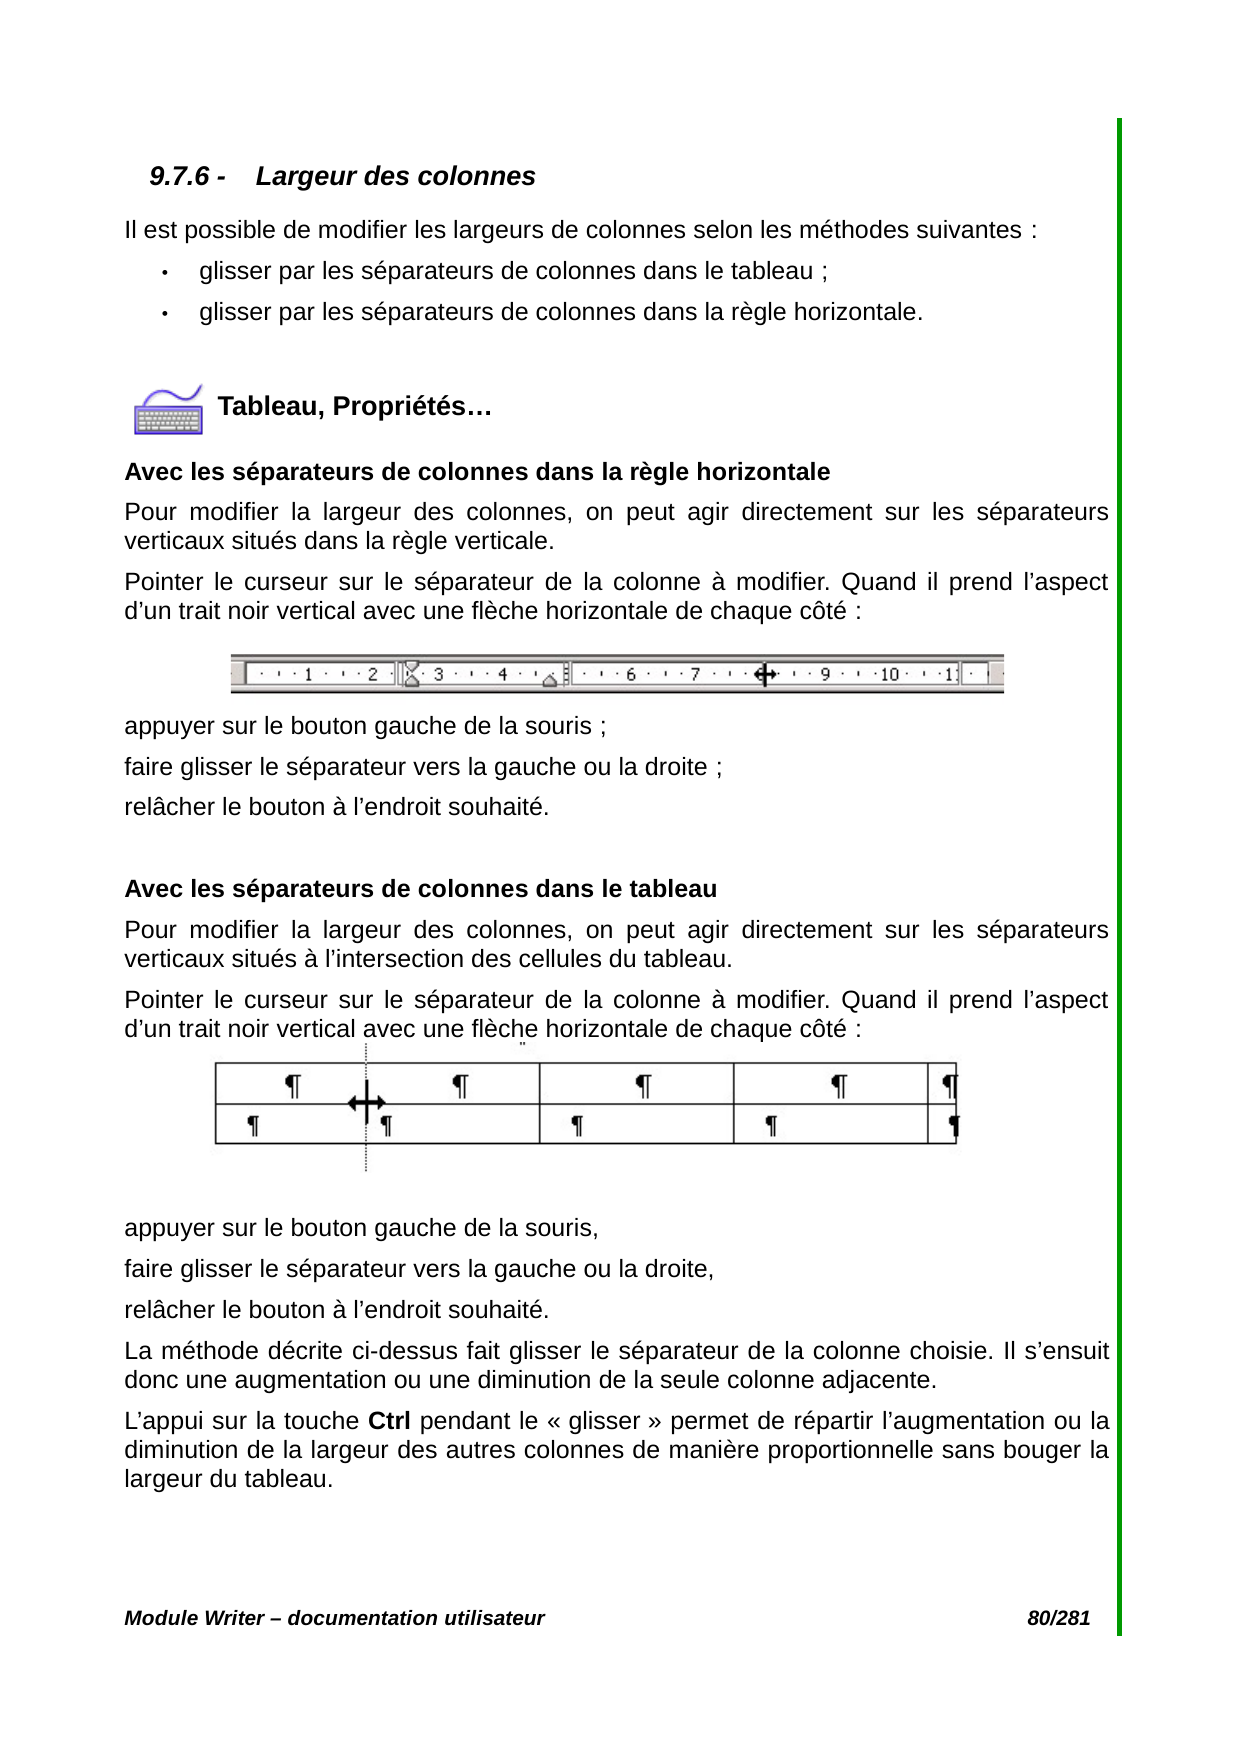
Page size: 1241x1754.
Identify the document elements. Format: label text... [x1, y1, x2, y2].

text Avec les séparateurs de colonnes dans le tableau [124, 874, 1111, 903]
text Il est possible de modifier les largeurs de colonnes selon les méthodes suivantes : [124, 215, 1111, 244]
list glisser par les séparateurs de colonnes dans le tableau ; [162, 256, 1111, 284]
text Pointer le curseur sur le séparateur de la colonne à modifier. Quand il prend l’aspect d’un trait noir vertical avec une flèche horizontale de chaque côté : [124, 567, 1111, 625]
text Pour modifier la largeur des colonnes, on peut agir directement sur les séparateurs verticaux situés dans la règle verticale. [124, 497, 1111, 555]
picture [130, 373, 206, 449]
text relâcher le bouton à l’endroit souhaité. [124, 792, 1111, 821]
text relâcher le bouton à l’endroit souhaité. [124, 1295, 1111, 1324]
text L’appui sur la touche Ctrl pendant le « glisser » permet de répartir l’augmentation ou la diminution de la largeur des autres colonnes de manière proportionnelle sans bouger la largeur du tableau. [124, 1406, 1111, 1493]
text faire glisser le séparateur vers la gauche ou la droite, [124, 1254, 1111, 1283]
text faire glisser le séparateur vers la gauche ou la droite ; [124, 751, 1111, 780]
list glisser par les séparateurs de colonnes dans la règle horizontale. [162, 296, 1111, 325]
text La méthode décrite ci-dessus fait glisser le séparateur de la colonne choisie. Il s’ensuit donc une augmentation ou une diminution de la seule colonne adjacente. [124, 1336, 1111, 1394]
text appuyer sur le bouton gauche de la souris, [124, 1213, 1111, 1242]
text Pointer le curseur sur le séparateur de la colonne à modifier. Quand il prend l’aspect d’un trait noir vertical avec une flèche horizontale de chaque côté : [124, 984, 1111, 1043]
text Avec les séparateurs de colonnes dans la règle horizontale [124, 456, 1111, 485]
text Pour modifier la largeur des colonnes, on peut agir directement sur les séparateurs verticaux situés à l’intersection des cellules du tableau. [124, 915, 1111, 973]
text Tableau, Propriétés… [206, 390, 1111, 421]
subtitle Largeur des colonnes [149, 159, 1111, 191]
picture [198, 1042, 1037, 1173]
picture [230, 654, 1005, 711]
text appuyer sur le bouton gauche de la souris ; [124, 666, 1111, 739]
